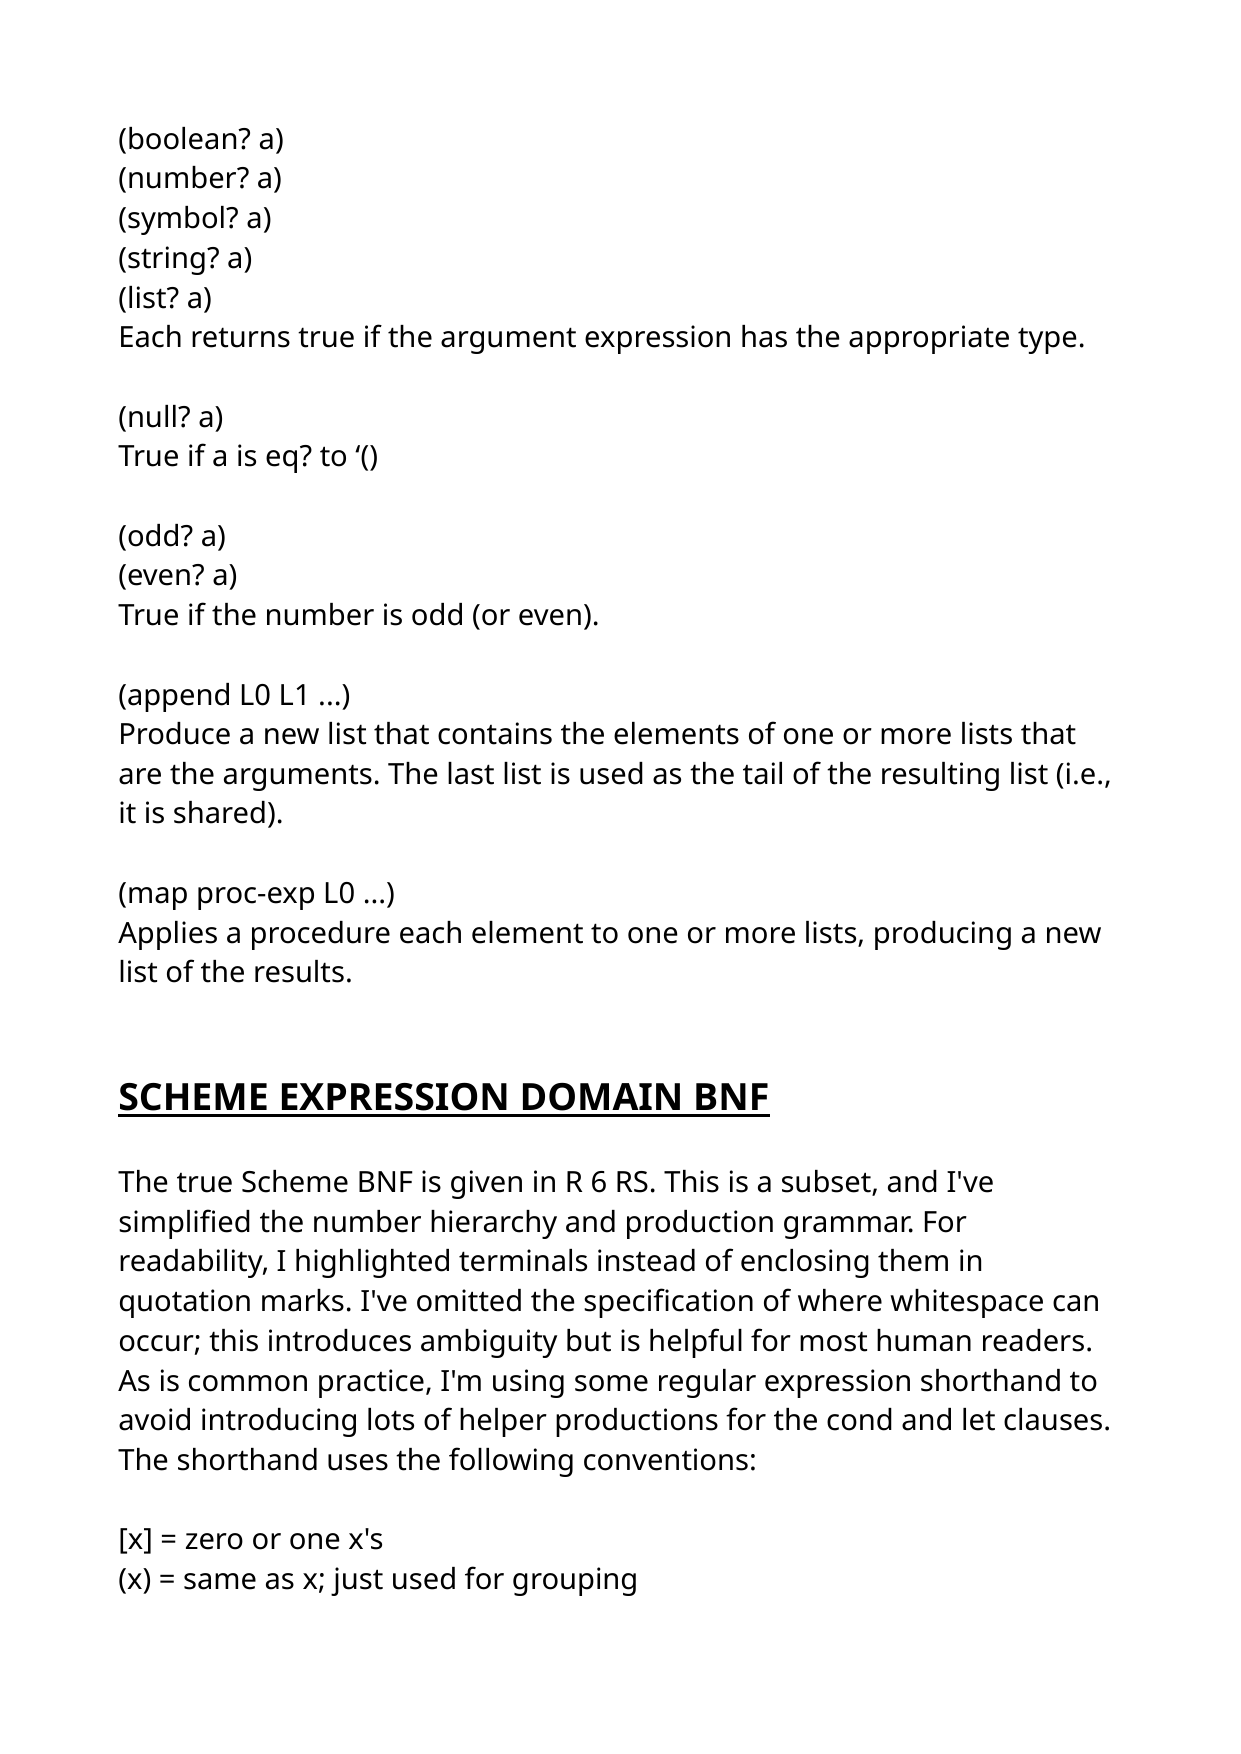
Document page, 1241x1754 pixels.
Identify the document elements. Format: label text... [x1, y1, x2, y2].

text Produce a new list that contains the elements of one or more lists that are the arguments. The last list is used as the tail of the resulting list (i.e., it is shared). [118, 713, 1122, 832]
text Applies a procedure each element to one or more lists, producing a new list of the results. [118, 912, 1122, 991]
text (symbol? a) [118, 197, 1122, 237]
text True if the number is odd (or even). [118, 594, 1122, 634]
text (list? a) [118, 277, 1122, 317]
text (null? a) [118, 396, 1122, 436]
text SCHEME EXPRESSION DOMAIN BNF [118, 1071, 1122, 1122]
text (number? a) [118, 158, 1122, 197]
text (x) = same as x; just used for grouping [118, 1558, 1122, 1598]
text (odd? a) [118, 515, 1122, 555]
text (append L0 L1 ...) [118, 674, 1122, 713]
text [x] = zero or one x's [118, 1518, 1122, 1558]
text (map proc-exp L0 ...) [118, 872, 1122, 912]
text (string? a) [118, 237, 1122, 277]
text (even? a) [118, 555, 1122, 594]
text Each returns true if the argument expression has the appropriate type. [118, 317, 1122, 356]
text The true Scheme BNF is given in R 6 RS. This is a subset, and I've simplified the number hierarchy and production grammar. For readability, I highlighted terminals instead of enclosing them in quotation marks. I've omitted the specification of where whitespace can occur; this introduces ambiguity but is helpful for most human readers. As is common practice, I'm using some regular expression shorthand to avoid introducing lots of helper productions for the cond and let clauses. The shorthand uses the following conventions: [118, 1161, 1122, 1479]
text (boolean? a) [118, 118, 1122, 158]
text True if a is eq? to ‘() [118, 436, 1122, 475]
